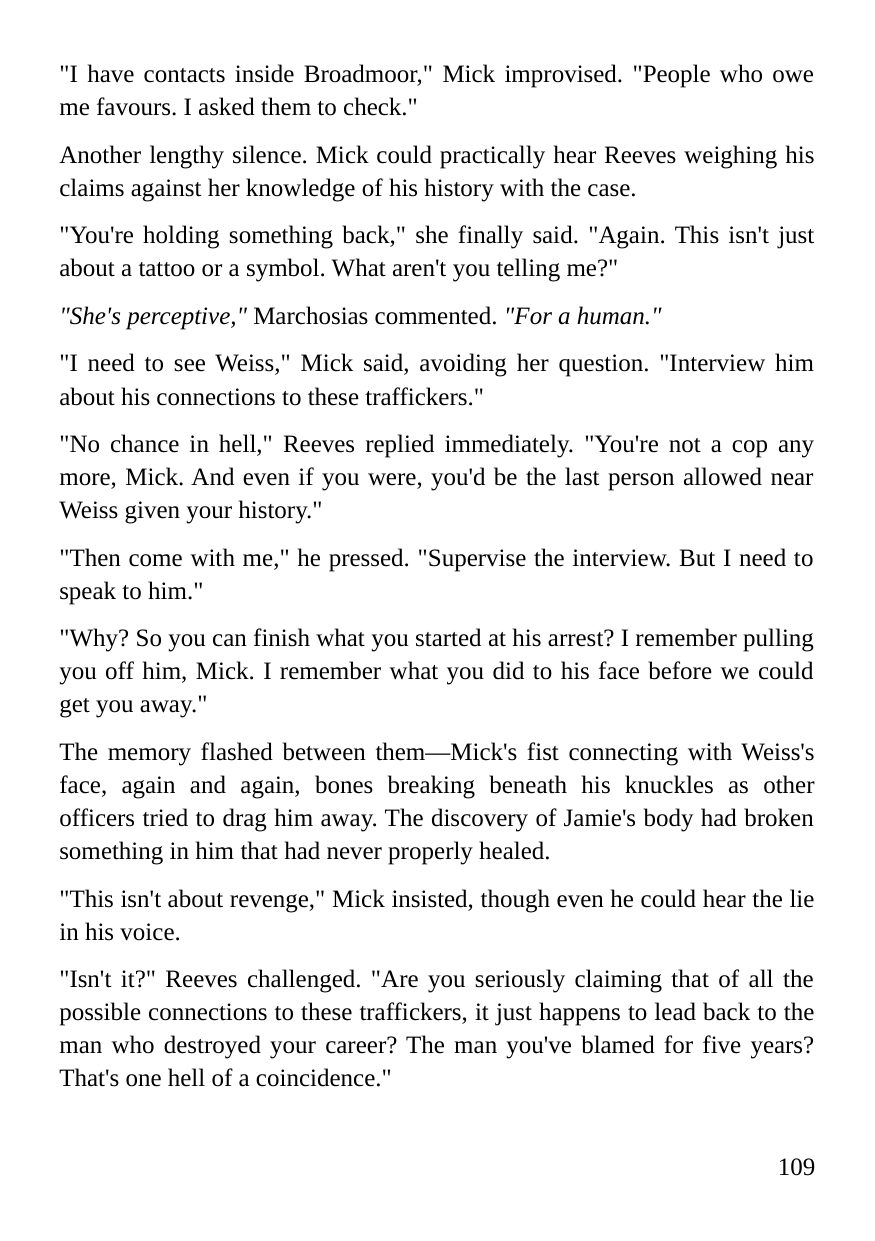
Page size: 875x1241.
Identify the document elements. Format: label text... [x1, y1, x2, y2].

text "Why? So you can finish what you started at his arrest? I remember pulling you off him, Mick. I remember what you did to his face before we could get you away." [59, 623, 815, 718]
text "Isn't it?" Reeves challenged. "Are you seriously claiming that of all the possible connections to these traffickers, it just happens to lead back to the man who destroyed your career? The man you've blamed for five years? That's one hell of a coincidence." [59, 964, 815, 1092]
text "I have contacts inside Broadmoor," Mick improvised. "People who owe me favours. I asked them to check." [59, 59, 815, 121]
text The memory flashed between them—Mick's fist connecting with Weiss's face, again and again, bones breaking beneath his knuckles as other officers tried to drag him away. The discovery of Jamie's body had broken something in him that had never properly healed. [59, 737, 815, 865]
text "I need to see Weiss," Mick said, avoiding her question. "Interview him about his connections to these traffickers." [59, 348, 815, 410]
text Another lengthy silence. Mick could practically hear Reeves weighing his claims against her knowledge of his history with the case. [59, 140, 815, 201]
text "She's perceptive," Marchosias commented. "For a human." [59, 301, 815, 330]
text "You're holding something back," she finally said. "Again. This isn't just about a tattoo or a symbol. What aren't you telling me?" [59, 220, 815, 282]
text "This isn't about revenge," Mick insisted, though even he could hear the lie in his voice. [59, 884, 815, 946]
text "Then come with me," he pressed. "Supervise the interview. But I need to speak to him." [59, 543, 815, 604]
text "No chance in hell," Reeves replied immediately. "You're not a cop any more, Mick. And even if you were, you'd be the last person allowed near Weiss given your history." [59, 429, 815, 524]
